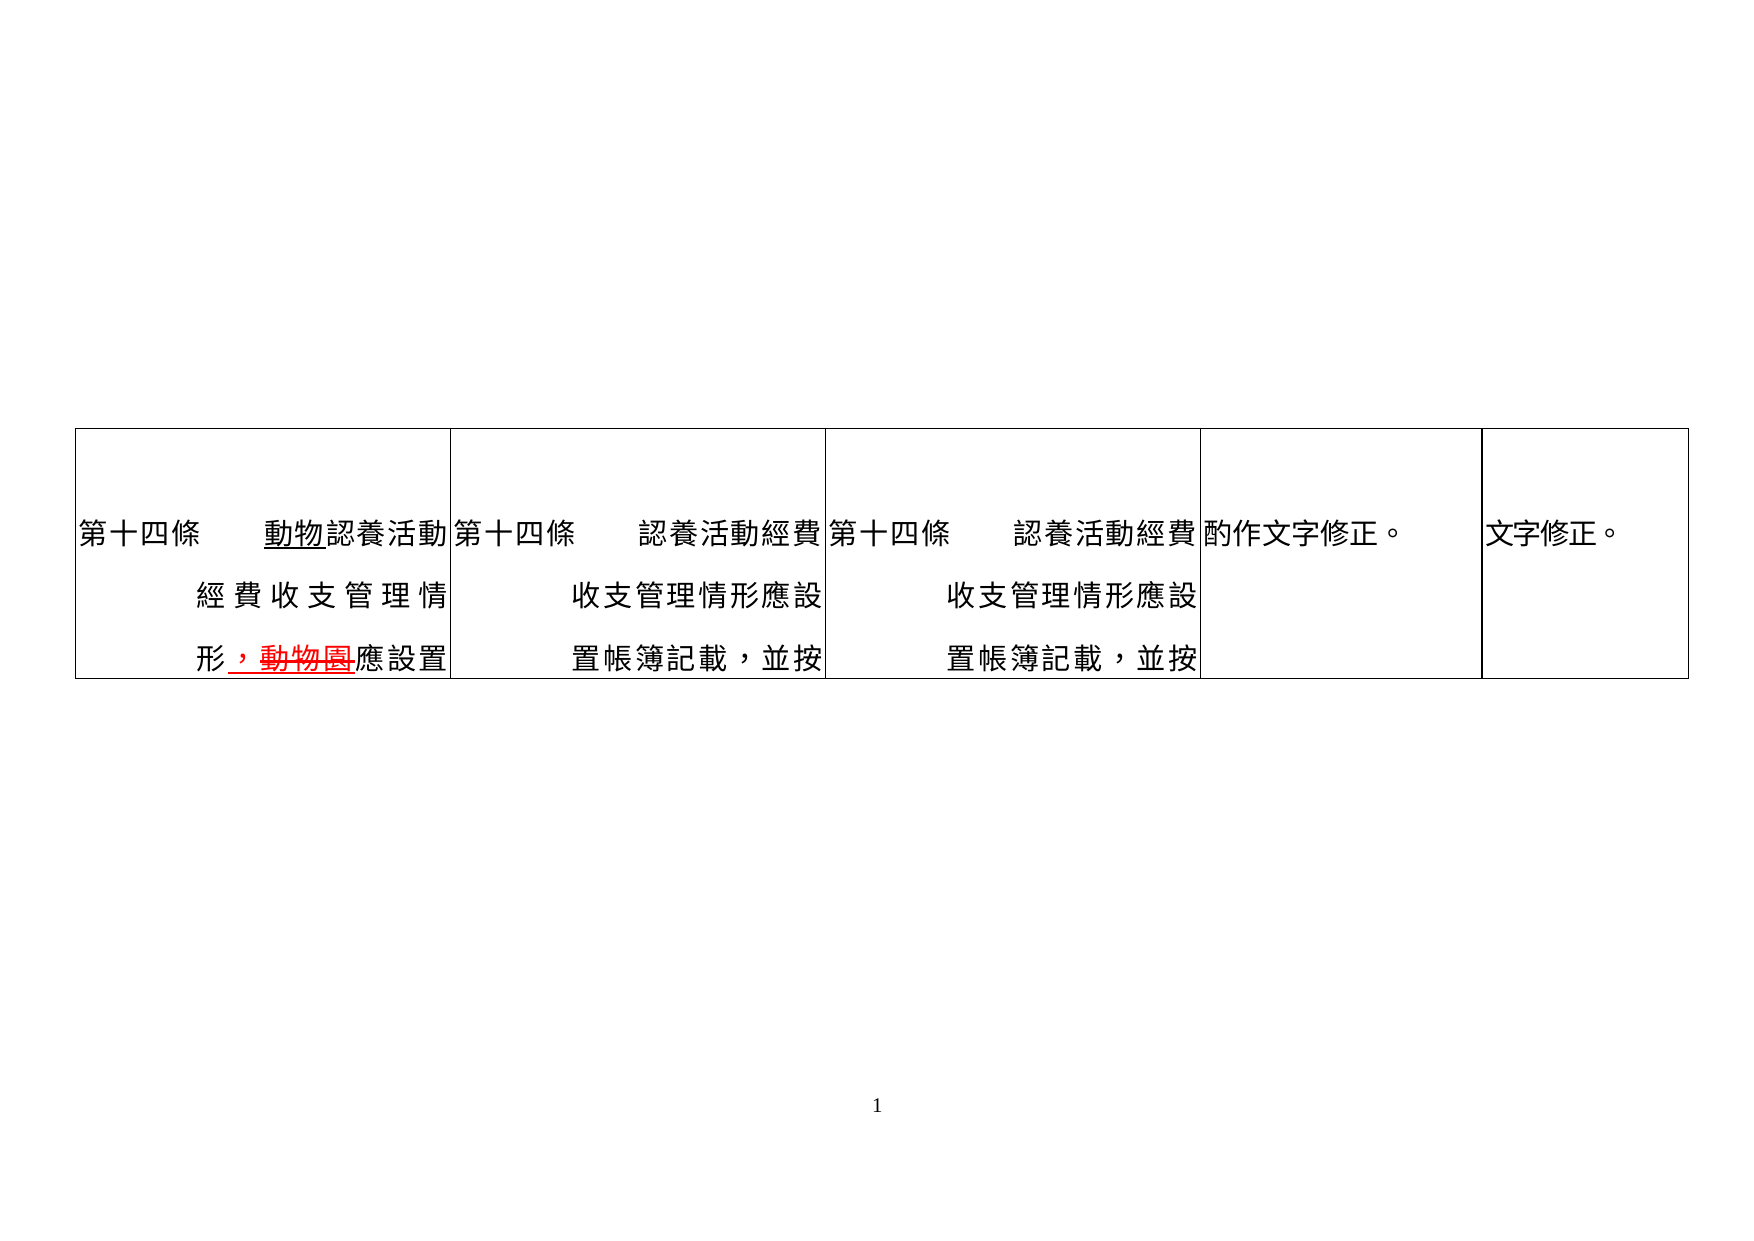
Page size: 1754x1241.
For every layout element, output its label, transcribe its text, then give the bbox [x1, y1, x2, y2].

table_cell 酌作文字修正。 [1201, 429, 1481, 677]
table_cell 第十四條 認養活動經費收支管理情形應設置帳簿記載，並按 [451, 429, 825, 677]
table_cell 第十四條 認養活動經費收支管理情形應設置帳簿記載，並按 [826, 429, 1200, 677]
table_cell 第十四條 動物認養活動經費收支管理情形，動物園應設置 [76, 429, 450, 677]
table_cell 文字修正。 [1483, 429, 1688, 677]
